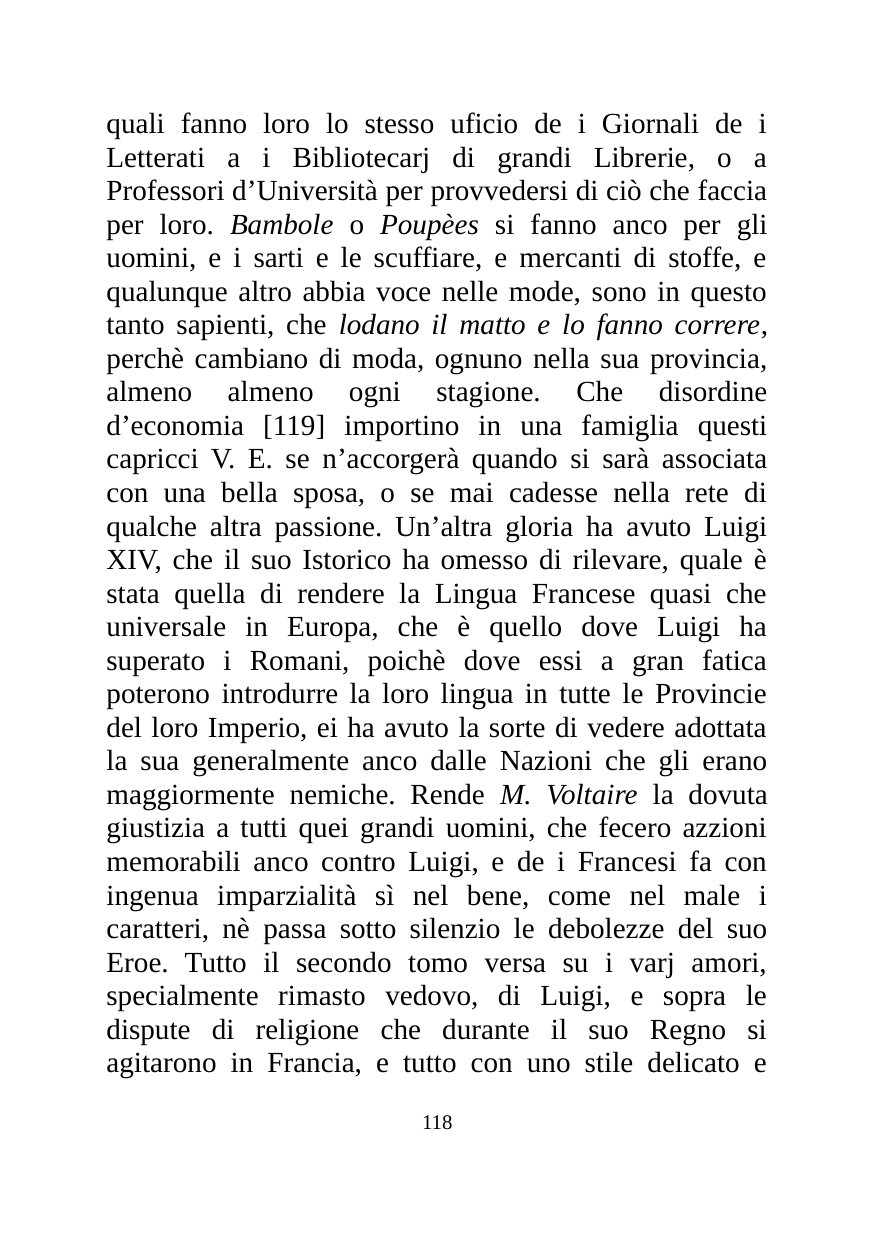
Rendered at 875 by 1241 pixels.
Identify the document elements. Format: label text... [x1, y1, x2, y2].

text quali fanno loro lo stesso uficio de i Giornali de i Letterati a i Bibliotecarj di grandi Librerie, o a Professori d’Università per provvedersi di ciò che faccia per loro. Bambole o Poupèes si fanno anco per gli uomini, e i sarti e le scuffiare, e mercanti di stoffe, e qualunque altro abbia voce nelle mode, sono in questo tanto sapienti, che lodano il matto e lo fanno correre, perchè cambiano di moda, ognuno nella sua provincia, almeno almeno ogni stagione. Che disordine d’economia [119] importino in una famiglia questi capricci V. E. se n’accorgerà quando si sarà associata con una bella sposa, o se mai cadesse nella rete di qualche altra passione. Un’altra gloria ha avuto Luigi XIV, che il suo Istorico ha omesso di rilevare, quale è stata quella di rendere la Lingua Francese quasi che universale in Europa, che è quello dove Luigi ha superato i Romani, poichè dove essi a gran fatica poterono introdurre la loro lingua in tutte le Provincie del loro Imperio, ei ha avuto la sorte di vedere adottata la sua generalmente anco dalle Nazioni che gli erano maggiormente nemiche. Rende M. Voltaire la dovuta giustizia a tutti quei grandi uomini, che fecero azzioni memorabili anco contro Luigi, e de i Francesi fa con ingenua imparzialità sì nel bene, come nel male i caratteri, nè passa sotto silenzio le debolezze del suo Eroe. Tutto il secondo tomo versa su i varj amori, specialmente rimasto vedovo, di Luigi, e sopra le dispute di religione che durante il suo Regno si agitarono in Francia, e tutto con uno stile delicato e [106, 106, 768, 1079]
